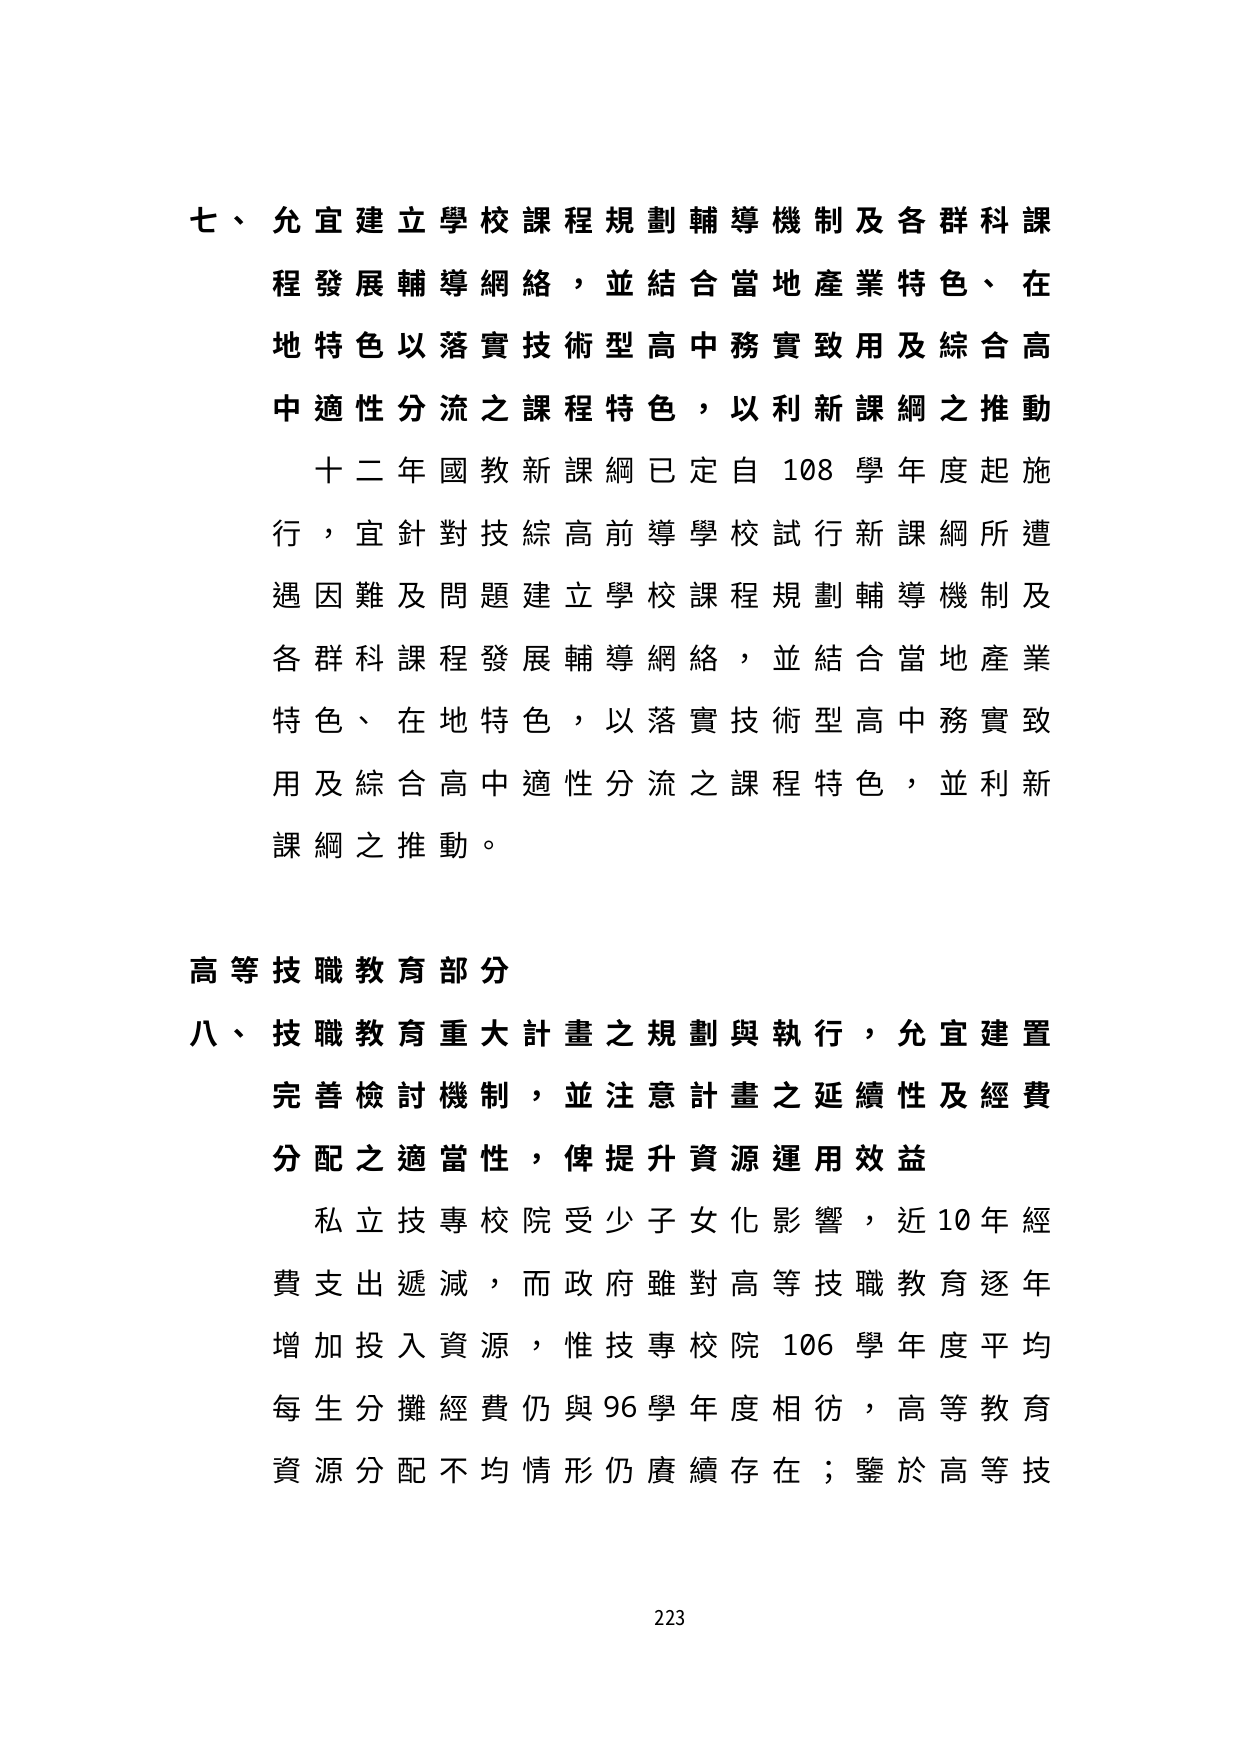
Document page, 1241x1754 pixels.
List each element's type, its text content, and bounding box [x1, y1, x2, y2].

text 高等技職教育部分 [183, 927, 1058, 990]
text 八、技職教育重大計畫之規劃與執行，允宜建置完善檢討機制，並注意計畫之延續性及經費分配之適當性，俾提升資源運用效益 [183, 990, 1058, 1177]
text 私立技專校院受少子女化影響，近10年經費支出遞減，而政府雖對高等技職教育逐年增加投入資源，惟技專校院106學年度平均每生分攤經費仍與96學年度相彷，高等教育資源分配不均情形仍賡續存在；鑒於高等技 [242, 1177, 1058, 1490]
text 七、允宜建立學校課程規劃輔導機制及各群科課程發展輔導網絡，並結合當地產業特色、在地特色以落實技術型高中務實致用及綜合高中適性分流之課程特色，以利新課綱之推動 [183, 177, 1058, 427]
text 十二年國教新課綱已定自108學年度起施行，宜針對技綜高前導學校試行新課綱所遭遇因難及問題建立學校課程規劃輔導機制及各群科課程發展輔導網絡，並結合當地產業特色、在地特色，以落實技術型高中務實致用及綜合高中適性分流之課程特色，並利新課綱之推動。 [242, 427, 1058, 865]
